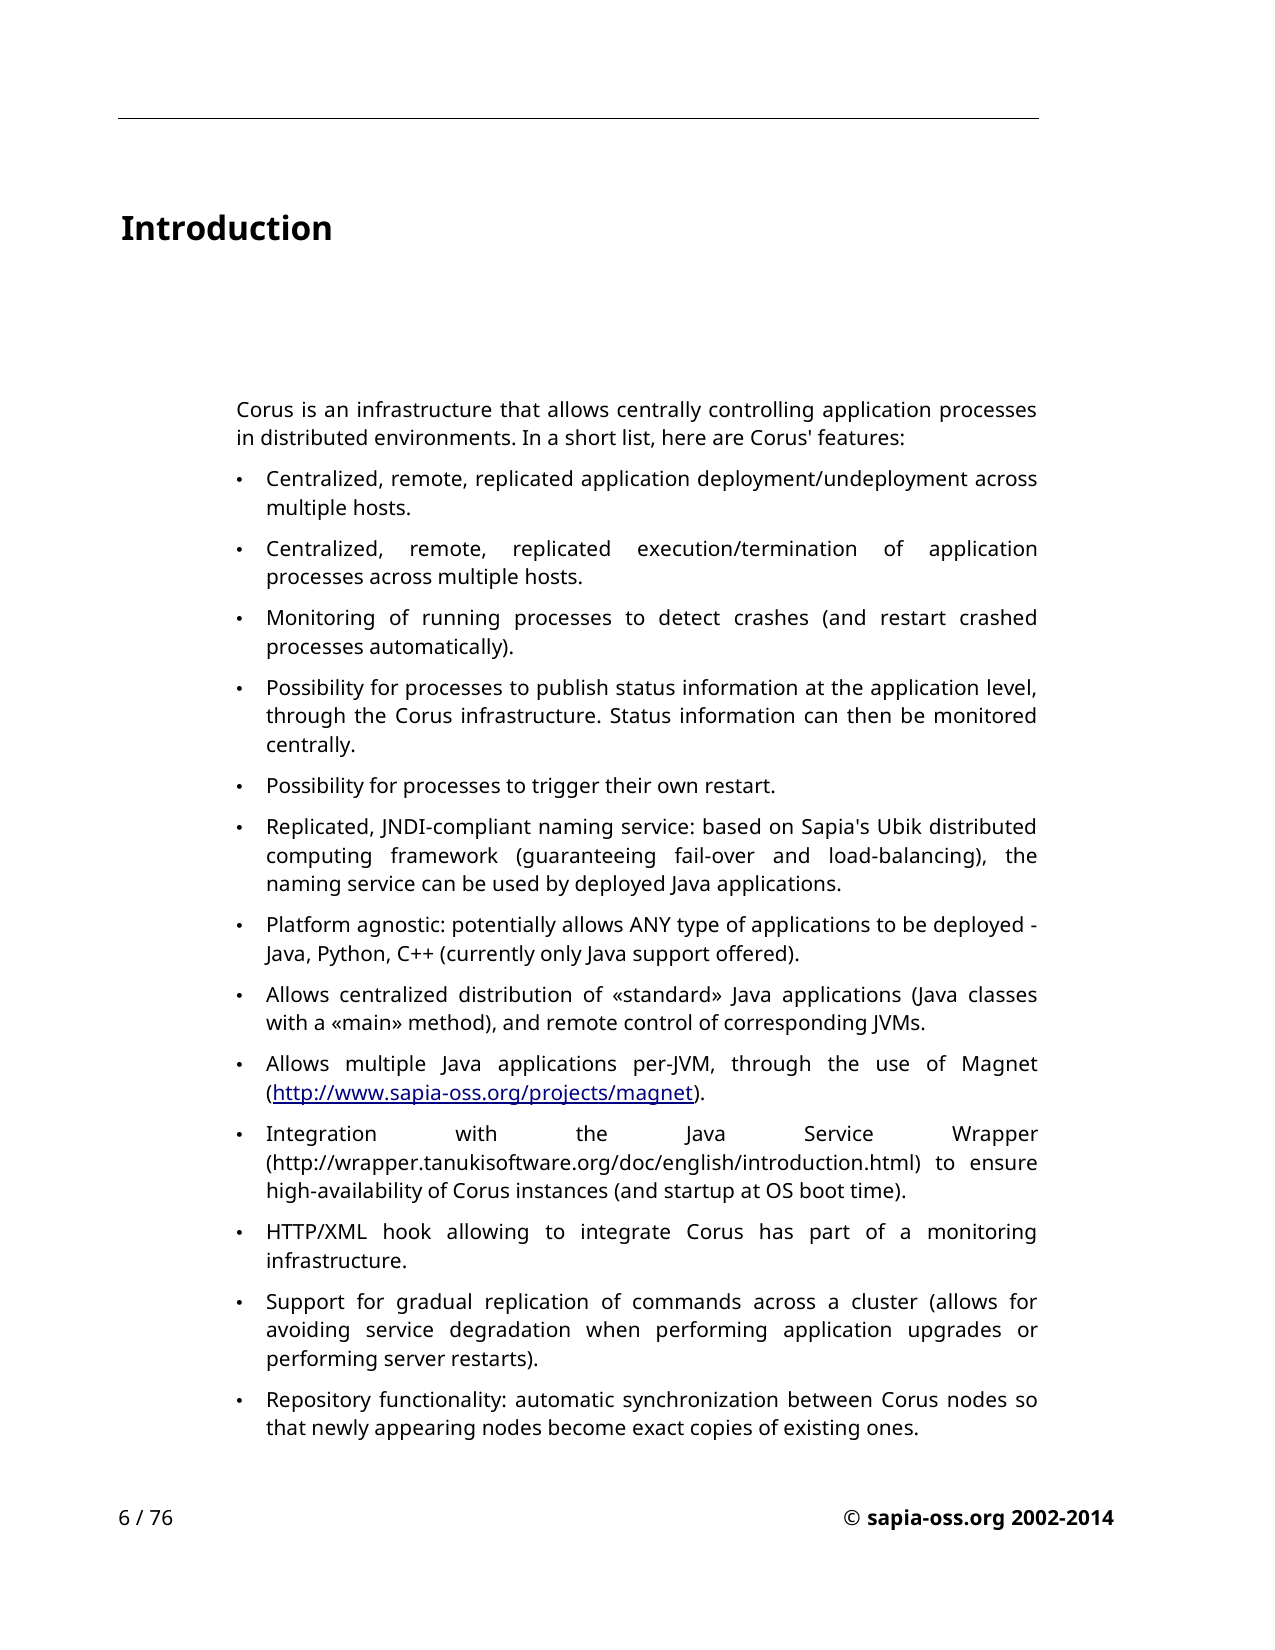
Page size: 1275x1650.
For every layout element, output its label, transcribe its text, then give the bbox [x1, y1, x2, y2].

list Possibility for processes to trigger their own restart. [236, 771, 1039, 799]
list Monitoring of running processes to detect crashes (and restart crashed processes automatically). [236, 603, 1039, 660]
list Allows centralized distribution of «standard» Java applications (Java classes with a «main» method), and remote control of corresponding JVMs. [236, 980, 1039, 1037]
list HTTP/XML hook allowing to integrate Corus has part of a monitoring infrastructure. [236, 1217, 1039, 1274]
list Repository functionality: automatic synchronization between Corus nodes so that newly appearing nodes become exact copies of existing ones. [236, 1385, 1039, 1442]
list Centralized, remote, replicated application deployment/undeployment across multiple hosts. [236, 464, 1039, 521]
list Integration with the Java Service Wrapper (http://wrapper.tanukisoftware.org/doc/english/introduction.html) to ensure high-availability of Corus instances (and startup at OS boot time). [236, 1119, 1039, 1204]
list Centralized, remote, replicated execution/termination of application processes across multiple hosts. [236, 534, 1039, 591]
list Possibility for processes to publish status information at the application level, through the Corus infrastructure. Status information can then be monitored centrally. [236, 673, 1039, 758]
subtitle Introduction [118, 119, 1039, 336]
list Support for gradual replication of commands across a cluster (allows for avoiding service degradation when performing application upgrades or performing server restarts). [236, 1287, 1039, 1372]
list Replicated, JNDI-compliant naming service: based on Sapia's Ubik distributed computing framework (guaranteeing fail-over and load-balancing), the naming service can be used by deployed Java applications. [236, 812, 1039, 898]
list Allows multiple Java applications per-JVM, through the use of Magnet (http://www.sapia-oss.org/projects/magnet). [236, 1049, 1039, 1106]
text Corus is an infrastructure that allows centrally controlling application processes in distributed environments. In a short list, here are Corus' features: [236, 394, 1039, 452]
list Platform agnostic: potentially allows ANY type of applications to be deployed -Java, Python, C++ (currently only Java support offered). [236, 910, 1039, 967]
